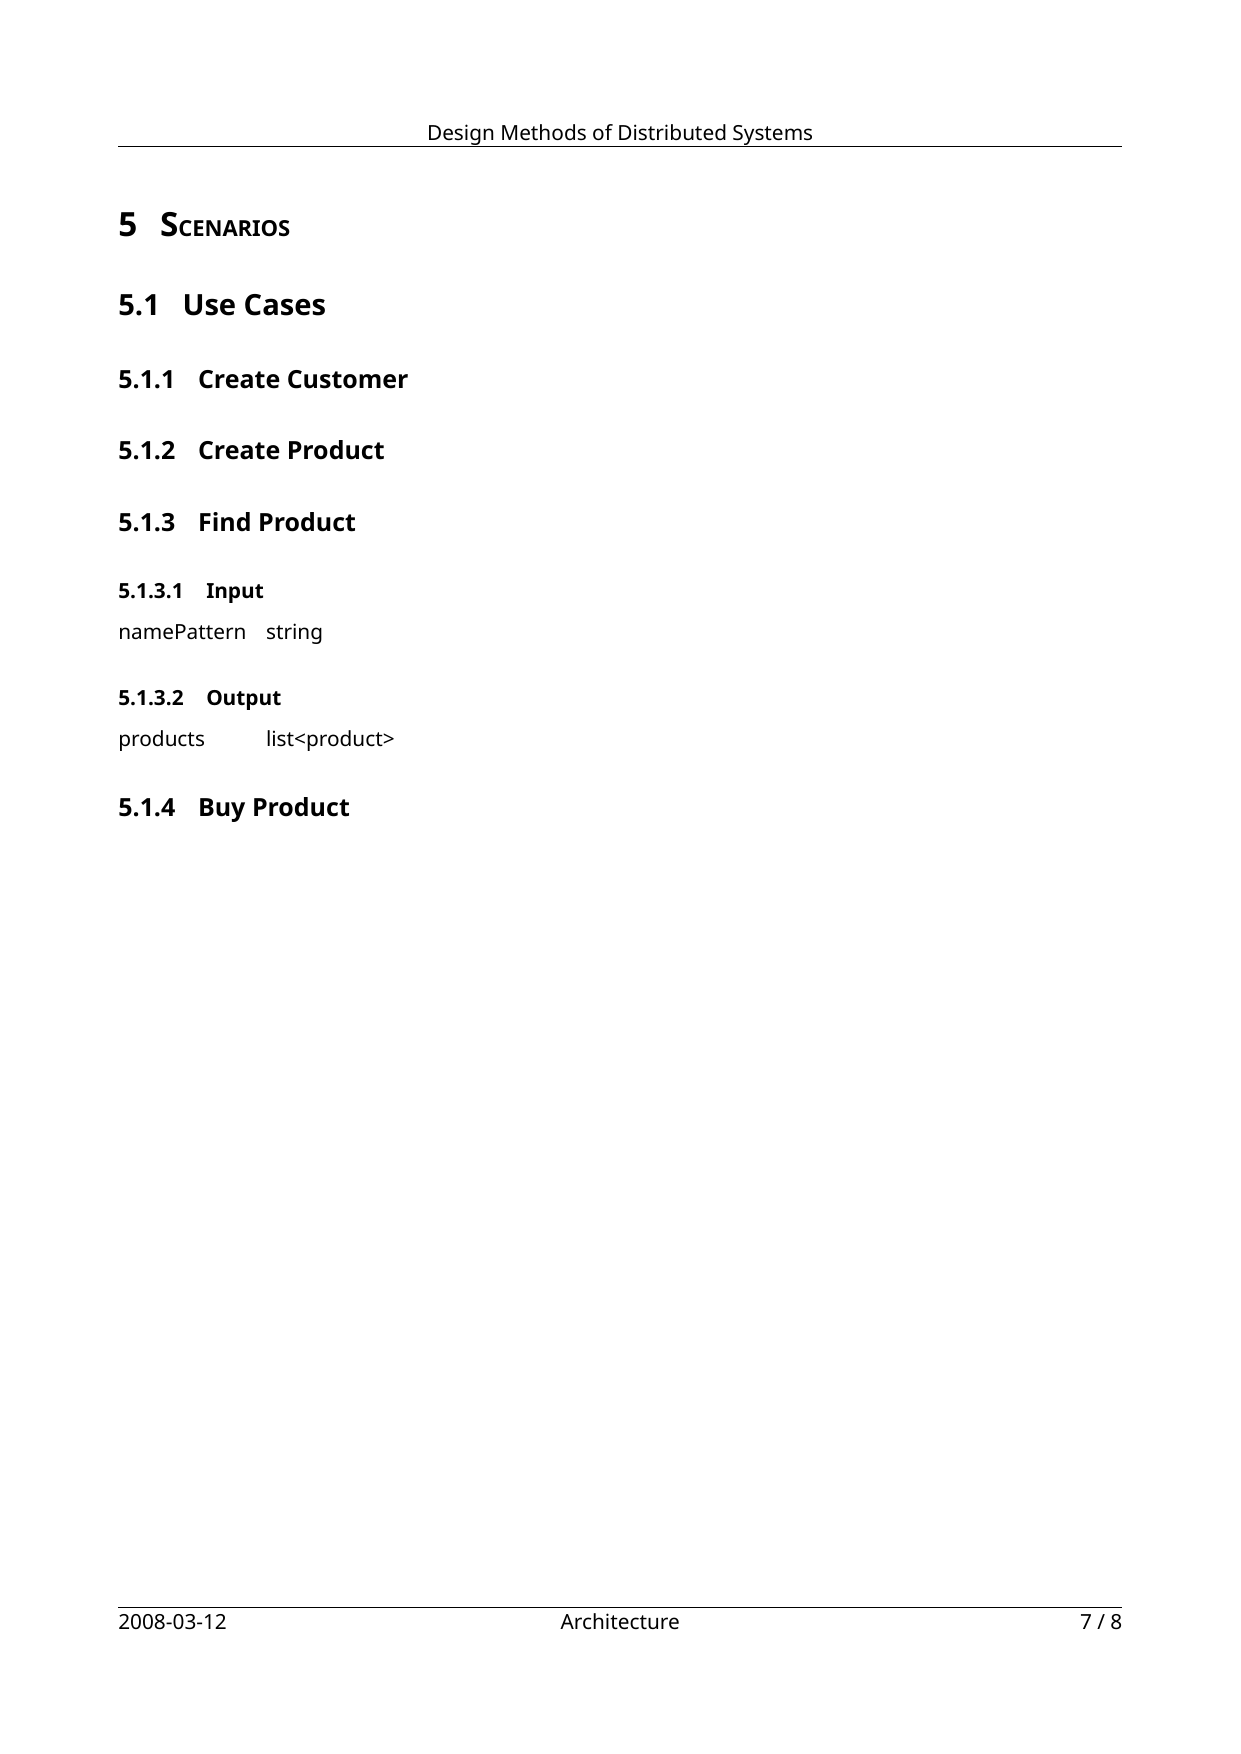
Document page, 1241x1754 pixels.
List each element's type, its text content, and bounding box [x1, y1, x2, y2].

subtitle Buy Product [118, 790, 1122, 824]
subtitle Create Customer [118, 361, 1122, 395]
subtitle Scenarios [118, 201, 1122, 247]
subtitle Output [118, 683, 1122, 711]
text products list<product> [118, 724, 1122, 752]
subtitle Find Product [118, 504, 1122, 538]
subtitle Input [118, 576, 1122, 604]
subtitle Use Cases [118, 284, 1122, 324]
text namePattern string [118, 617, 1122, 645]
subtitle Create Product [118, 433, 1122, 467]
